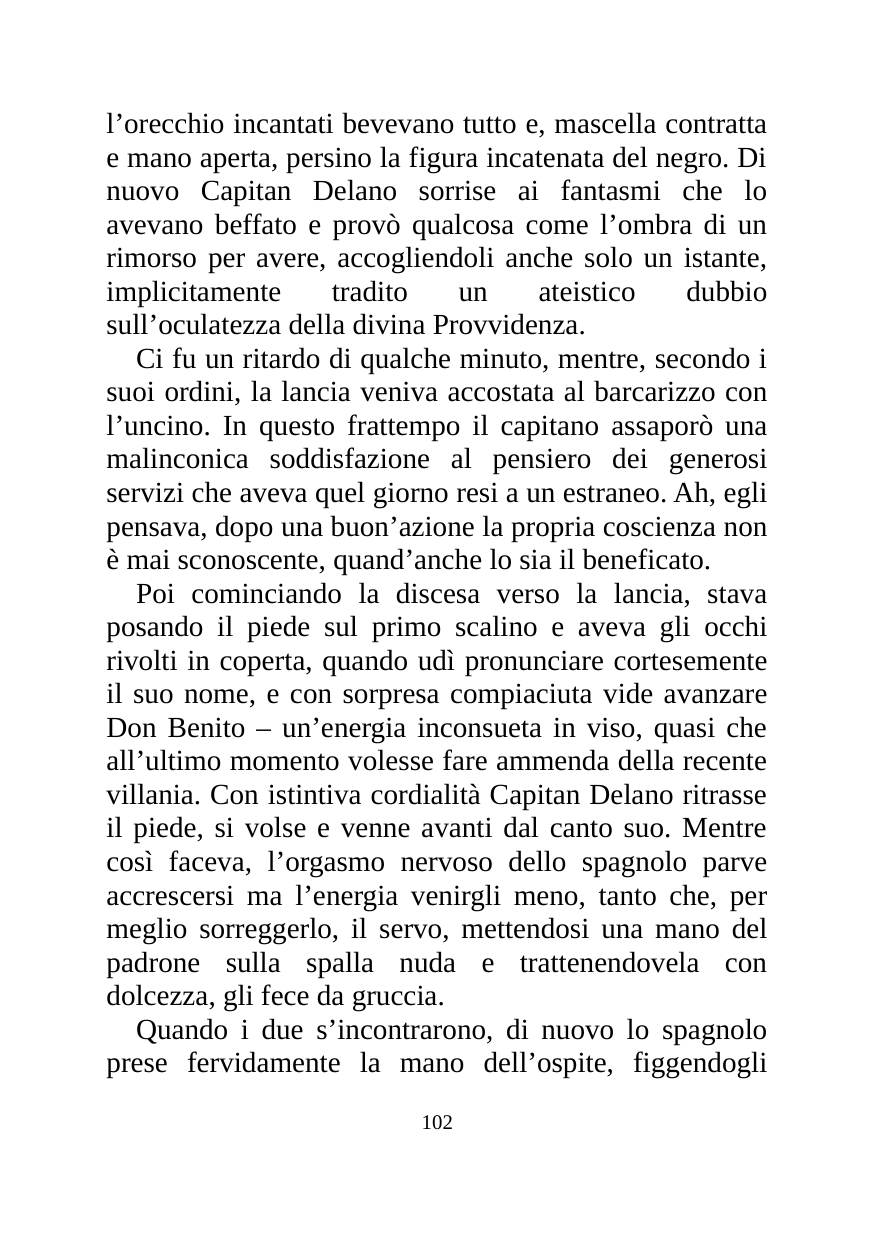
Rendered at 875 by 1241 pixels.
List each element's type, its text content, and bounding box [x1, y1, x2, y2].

text l’orecchio incantati bevevano tutto e, mascella contratta e mano aperta, persino la figura incatenata del negro. Di nuovo Capitan Delano sorrise ai fantasmi che lo avevano beffato e provò qualcosa come l’ombra di un rimorso per avere, accogliendoli anche solo un istante, implicitamente tradito un ateistico dubbio sull’oculatezza della divina Provvidenza. [106, 106, 768, 341]
text Quando i due s’incontrarono, di nuovo lo spagnolo prese fervidamente la mano dell’ospite, figgendogli [106, 1012, 768, 1079]
text Poi cominciando la discesa verso la lancia, stava posando il piede sul primo scalino e aveva gli occhi rivolti in coperta, quando udì pronunciare cortesemente il suo nome, e con sorpresa compiaciuta vide avanzare Don Benito – un’energia inconsueta in viso, quasi che all’ultimo momento volesse fare ammenda della recente villania. Con istintiva cordialità Capitan Delano ritrasse il piede, si volse e venne avanti dal canto suo. Mentre così faceva, l’orgasmo nervoso dello spagnolo parve accrescersi ma l’energia venirgli meno, tanto che, per meglio sorreggerlo, il servo, mettendosi una mano del padrone sulla spalla nuda e trattenendovela con dolcezza, gli fece da gruccia. [106, 576, 768, 1012]
text Ci fu un ritardo di qualche minuto, mentre, secondo i suoi ordini, la lancia veniva accostata al barcarizzo con l’uncino. In questo frattempo il capitano assaporò una malinconica soddisfazione al pensiero dei generosi servizi che aveva quel giorno resi a un estraneo. Ah, egli pensava, dopo una buon’azione la propria coscienza non è mai sconoscente, quand’anche lo sia il beneficato. [106, 341, 768, 576]
